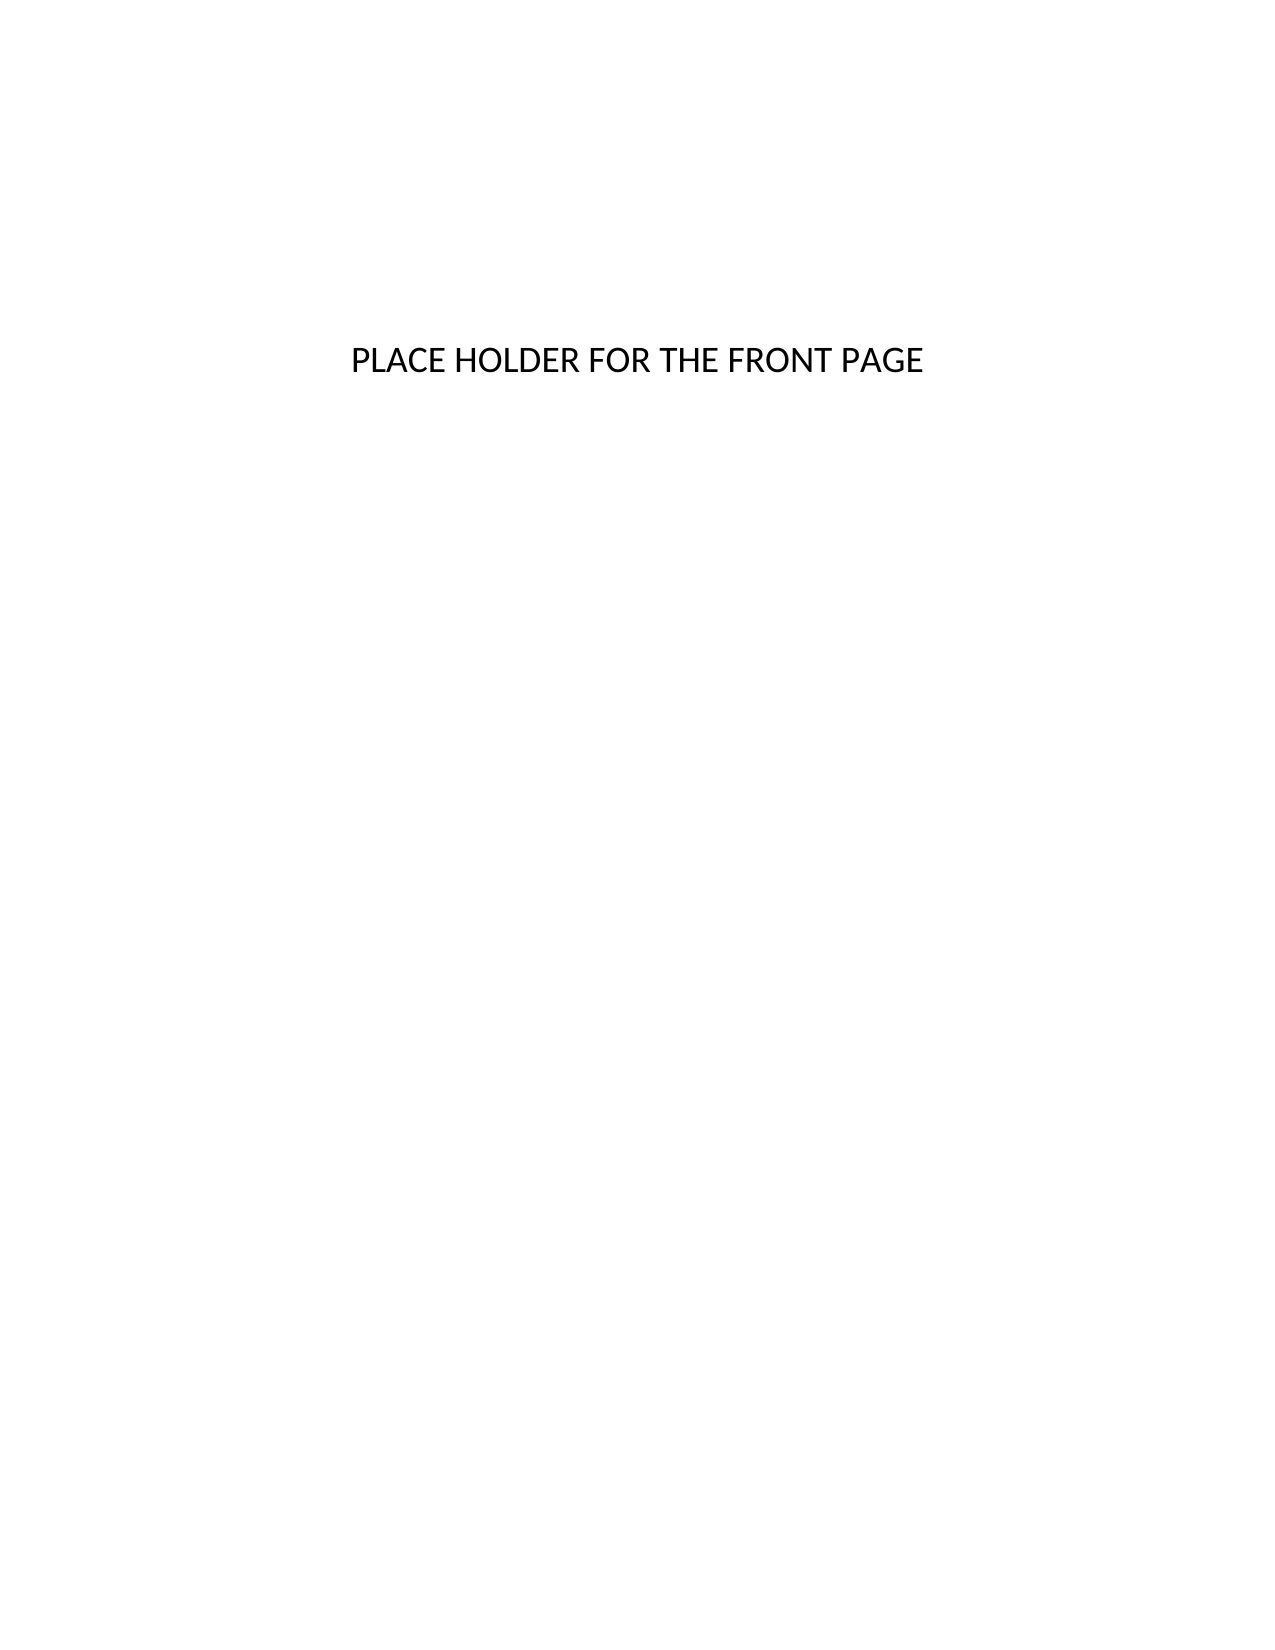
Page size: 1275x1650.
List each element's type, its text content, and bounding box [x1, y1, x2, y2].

text PLACE HOLDER FOR THE FRONT PAGE [150, 336, 1125, 382]
